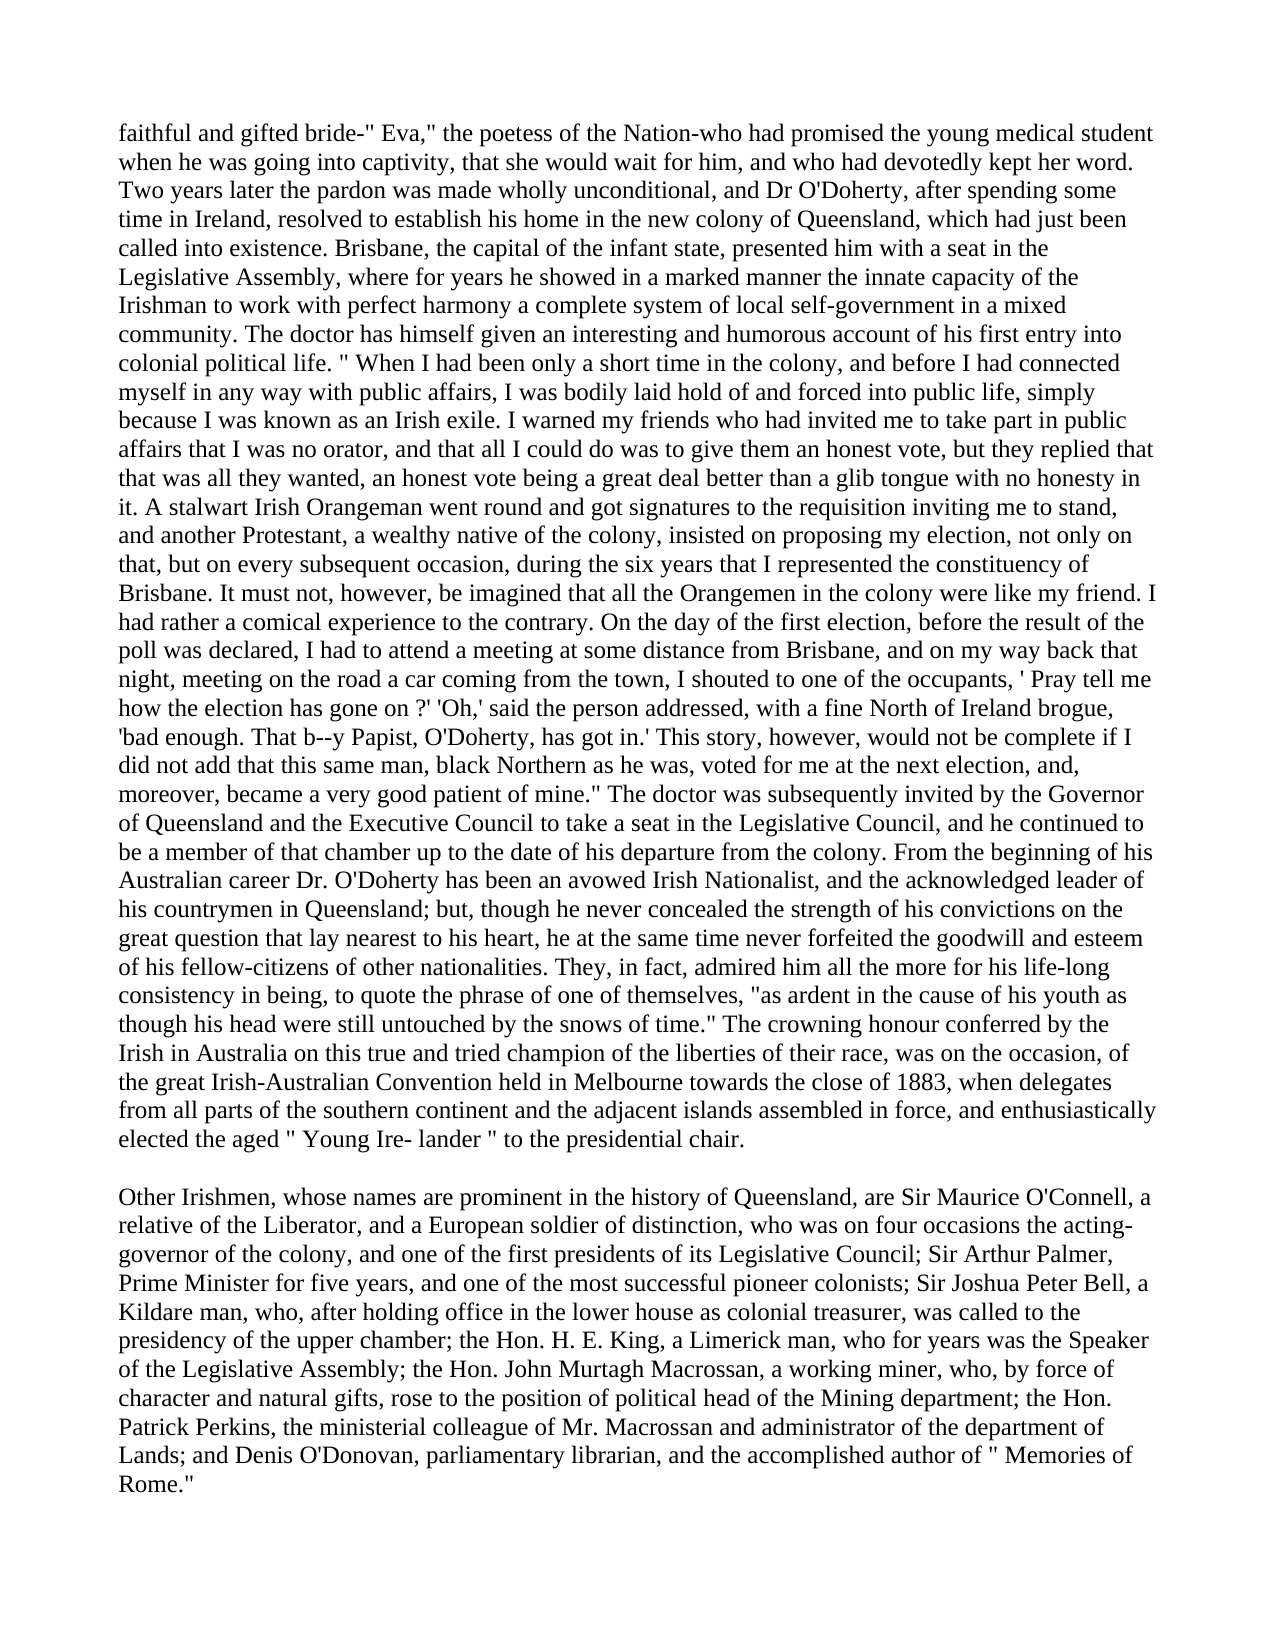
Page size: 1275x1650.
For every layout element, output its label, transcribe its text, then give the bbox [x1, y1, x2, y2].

text faithful and gifted bride-" Eva," the poetess of the Nation-who had promised the young medical student when he was going into captivity, that she would wait for him, and who had devotedly kept her word. Two years later the pardon was made wholly unconditional, and Dr O'Doherty, after spending some time in Ireland, resolved to establish his home in the new colony of Queensland, which had just been called into existence. Brisbane, the capital of the infant state, presented him with a seat in the Legislative Assembly, where for years he showed in a marked manner the innate capacity of the Irishman to work with perfect harmony a complete system of local self-government in a mixed community. The doctor has himself given an interesting and humorous account of his first entry into colonial political life. " When I had been only a short time in the colony, and before I had connected myself in any way with public affairs, I was bodily laid hold of and forced into public life, simply because I was known as an Irish exile. I warned my friends who had invited me to take part in public affairs that I was no orator, and that all I could do was to give them an honest vote, but they replied that that was all they wanted, an honest vote being a great deal better than a glib tongue with no honesty in it. A stalwart Irish Orangeman went round and got signatures to the requisition inviting me to stand, and another Protestant, a wealthy native of the colony, insisted on proposing my election, not only on that, but on every subsequent occasion, during the six years that I represented the constituency of Brisbane. It must not, however, be imagined that all the Orangemen in the colony were like my friend. I had rather a comical experience to the contrary. On the day of the first election, before the result of the poll was declared, I had to attend a meeting at some distance from Brisbane, and on my way back that night, meeting on the road a car coming from the town, I shouted to one of the occupants, ' Pray tell me how the election has gone on ?' 'Oh,' said the person addressed, with a fine North of Ireland brogue, 'bad enough. That b--y Papist, O'Doherty, has got in.' This story, however, would not be complete if I did not add that this same man, black Northern as he was, voted for me at the next election, and, moreover, became a very good patient of mine." The doctor was subsequently invited by the Governor of Queensland and the Executive Council to take a seat in the Legislative Council, and he continued to be a member of that chamber up to the date of his departure from the colony. From the beginning of his Australian career Dr. O'Doherty has been an avowed Irish Nationalist, and the acknowledged leader of his countrymen in Queensland; but, though he never concealed the strength of his convictions on the great question that lay nearest to his heart, he at the same time never forfeited the goodwill and esteem of his fellow-citizens of other nationalities. They, in fact, admired him all the more for his life-long consistency in being, to quote the phrase of one of themselves, "as ardent in the cause of his youth as though his head were still untouched by the snows of time." The crowning honour conferred by the Irish in Australia on this true and tried champion of the liberties of their race, was on the occasion, of the great Irish-Australian Convention held in Melbourne towards the close of 1883, when delegates from all parts of the southern continent and the adjacent islands assembled in force, and enthusiastically elected the aged " Young Ire- lander " to the presidential chair. [118, 118, 1157, 1153]
text Other Irishmen, whose names are prominent in the history of Queensland, are Sir Maurice O'Connell, a relative of the Liberator, and a European soldier of distinction, who was on four occasions the acting-governor of the colony, and one of the first presidents of its Legislative Council; Sir Arthur Palmer, Prime Minister for five years, and one of the most successful pioneer colonists; Sir Joshua Peter Bell, a Kildare man, who, after holding office in the lower house as colonial treasurer, was called to the presidency of the upper chamber; the Hon. H. E. King, a Limerick man, who for years was the Speaker of the Legislative Assembly; the Hon. John Murtagh Macrossan, a working miner, who, by force of character and natural gifts, rose to the position of political head of the Mining department; the Hon. Patrick Perkins, the ministerial colleague of Mr. Macrossan and administrator of the department of Lands; and Denis O'Donovan, parliamentary librarian, and the accomplished author of " Memories of Rome." [118, 1182, 1157, 1498]
